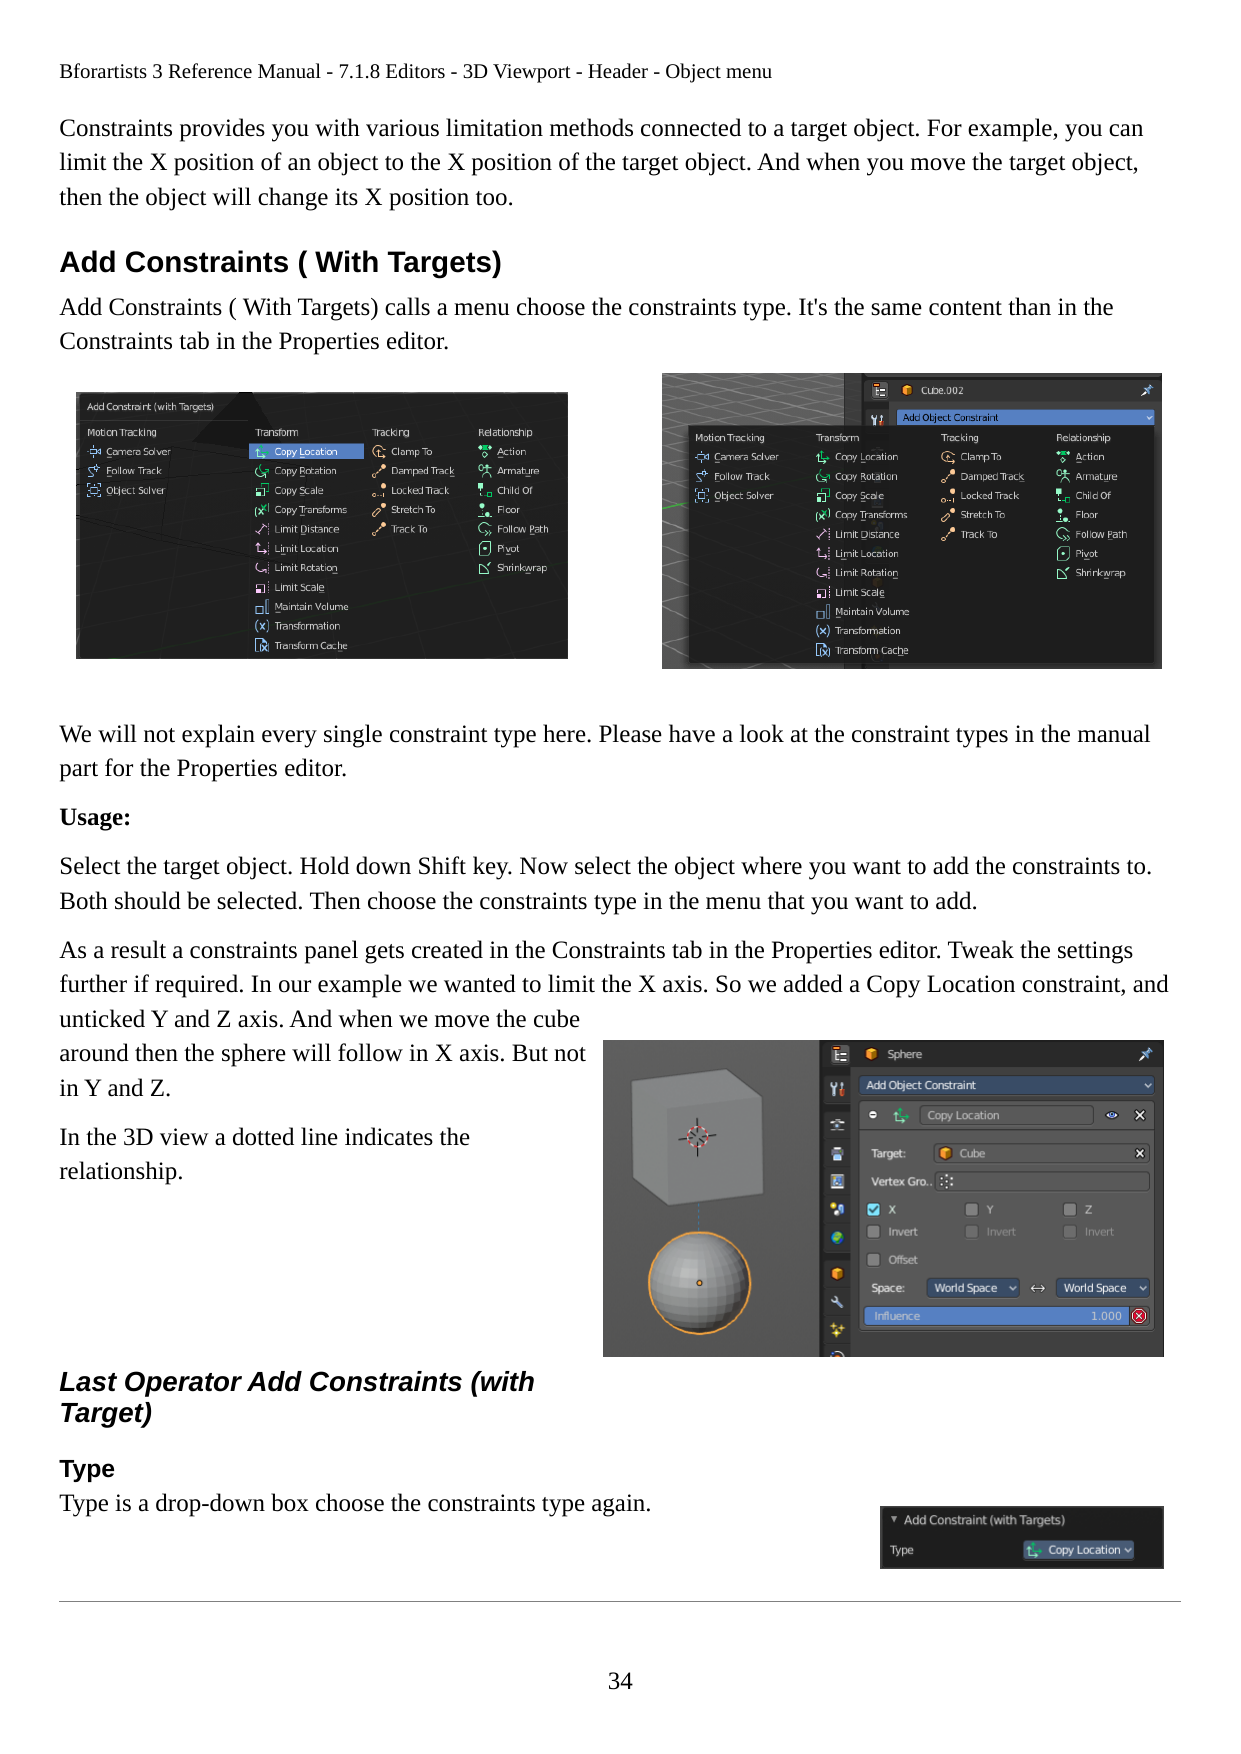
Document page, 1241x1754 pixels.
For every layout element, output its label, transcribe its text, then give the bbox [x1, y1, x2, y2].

text As a result a constraints panel gets created in the Constraints tab in the Properties editor. Tweak the settings further if required. In our example we wanted to limit the X axis. So we added a Copy Location constraint, and unticked Y and Z axis. And when we move the cube around then the sphere will follow in X axis. But not in Y and Z. [59, 935, 1181, 1101]
text Usage: [59, 802, 1181, 831]
text We will not explain every single constraint type here. Please have a look at the constraint types in the manual part for the Properties editor. [59, 719, 1181, 782]
picture [76, 392, 568, 659]
text Type is a drop-down box choose the constraints type again. [59, 1488, 1181, 1517]
picture [880, 1506, 1164, 1569]
subtitle Type [59, 1454, 1181, 1482]
picture [603, 1040, 1164, 1357]
text In the 3D view a dotted line indicates the relationship. [59, 1122, 603, 1185]
text Constraints provides you with various limitation methods connected to a target object. For example, you can limit the X position of an object to the X position of the target object. And when you move the target object, then the object will change its X position too. [59, 113, 1181, 210]
text Select the target object. Hold down Shift key. Now select the object where you want to add the constraints to. Both should be selected. Then choose the constraints type in the menu that you want to add. [59, 851, 1181, 914]
subtitle Add Constraints ( With Targets) [59, 245, 1181, 279]
text Add Constraints ( With Targets) calls a menu choose the constraints type. It's the same content than in the Constraints tab in the Properties editor. [59, 292, 1181, 355]
picture [662, 373, 1162, 669]
subtitle Last Operator Add Constraints (with Target) [59, 1365, 1181, 1429]
